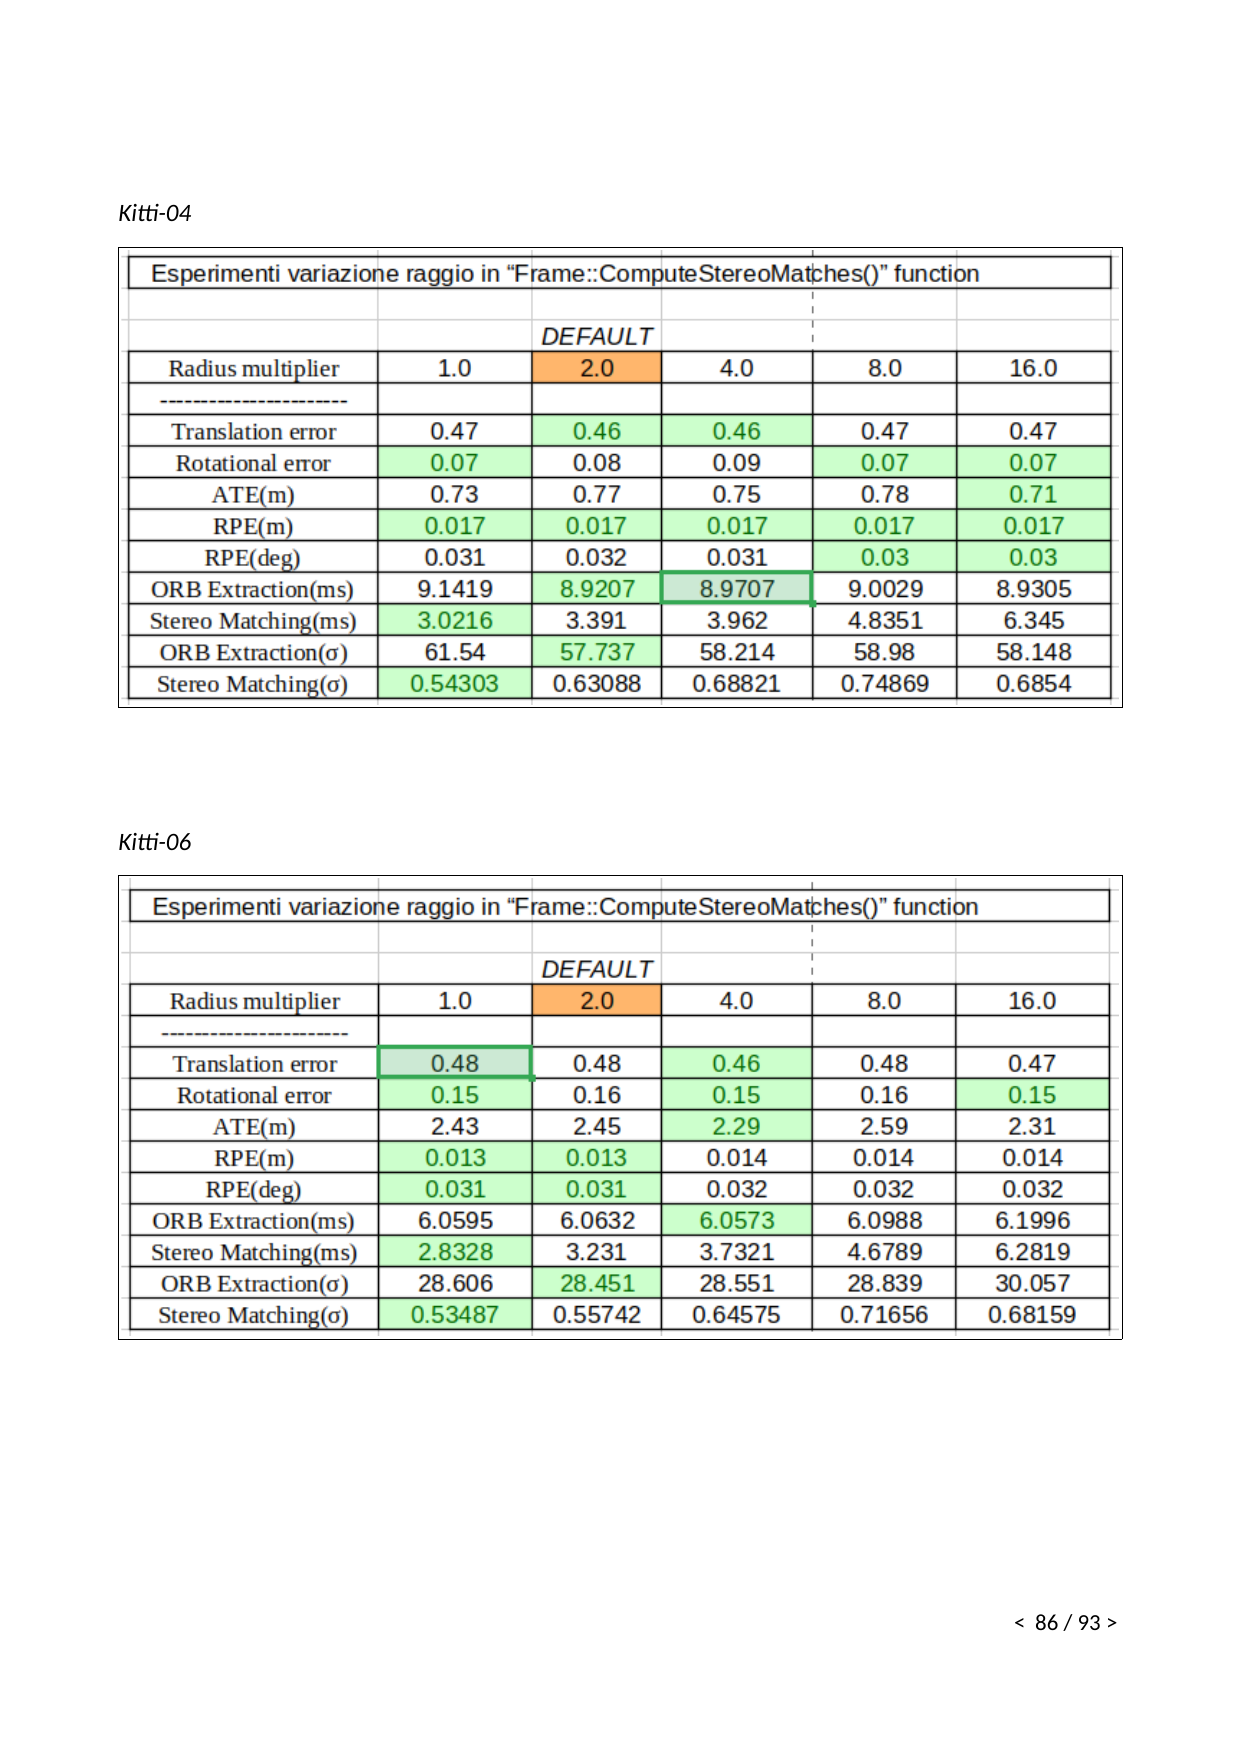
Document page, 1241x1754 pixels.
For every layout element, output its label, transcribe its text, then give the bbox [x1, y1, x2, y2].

text Kitti-06 [118, 826, 1122, 856]
picture [121, 878, 1119, 1336]
picture [121, 250, 1119, 705]
text Kitti-04 [118, 197, 1122, 228]
